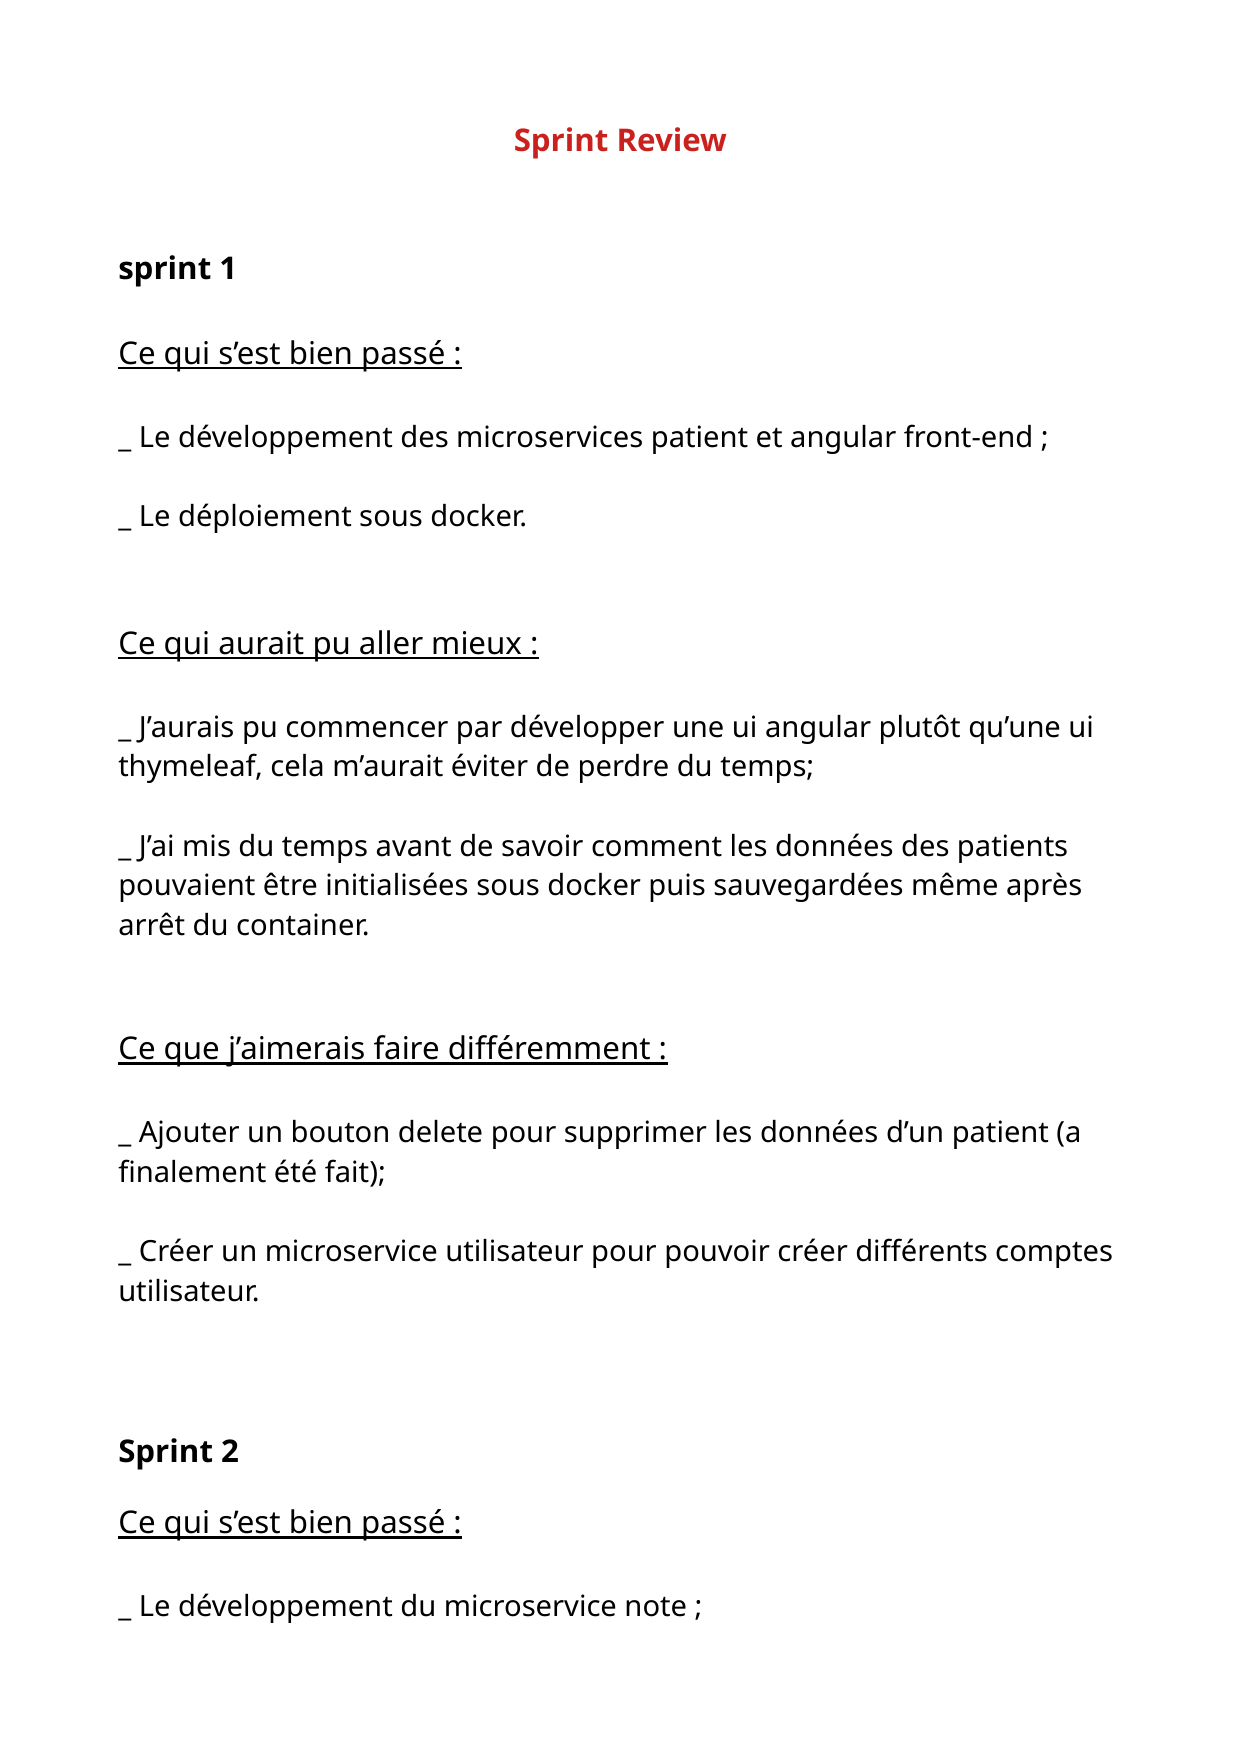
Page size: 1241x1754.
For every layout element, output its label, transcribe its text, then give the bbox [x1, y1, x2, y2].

text Sprint 2 [118, 1429, 1122, 1472]
text sprint 1 [118, 246, 1122, 288]
text Ce que j’aimerais faire différemment : [118, 1026, 1122, 1069]
text _ Le développement des microservices patient et angular front-end ; [118, 416, 1122, 456]
text _ Le développement du microservice note ; [118, 1586, 1122, 1625]
text _ Créer un microservice utilisateur pour pouvoir créer différents comptes utilisateur. [118, 1231, 1122, 1310]
text Sprint Review [118, 118, 1122, 161]
text _ J’aurais pu commencer par développer une ui angular plutôt qu’une ui thymeleaf, cela m’aurait éviter de perdre du temps; [118, 706, 1122, 785]
text _ Le déploiement sous docker. [118, 496, 1122, 535]
text Ce qui aurait pu aller mieux : [118, 621, 1122, 663]
text Ce qui s’est bien passé : [118, 1500, 1122, 1543]
text Ce qui s’est bien passé : [118, 331, 1122, 374]
text _ J’ai mis du temps avant de savoir comment les données des patients pouvaient être initialisées sous docker puis sauvegardées même après arrêt du container. [118, 825, 1122, 944]
text _ Ajouter un bouton delete pour supprimer les données d’un patient (a finalement été fait); [118, 1111, 1122, 1191]
